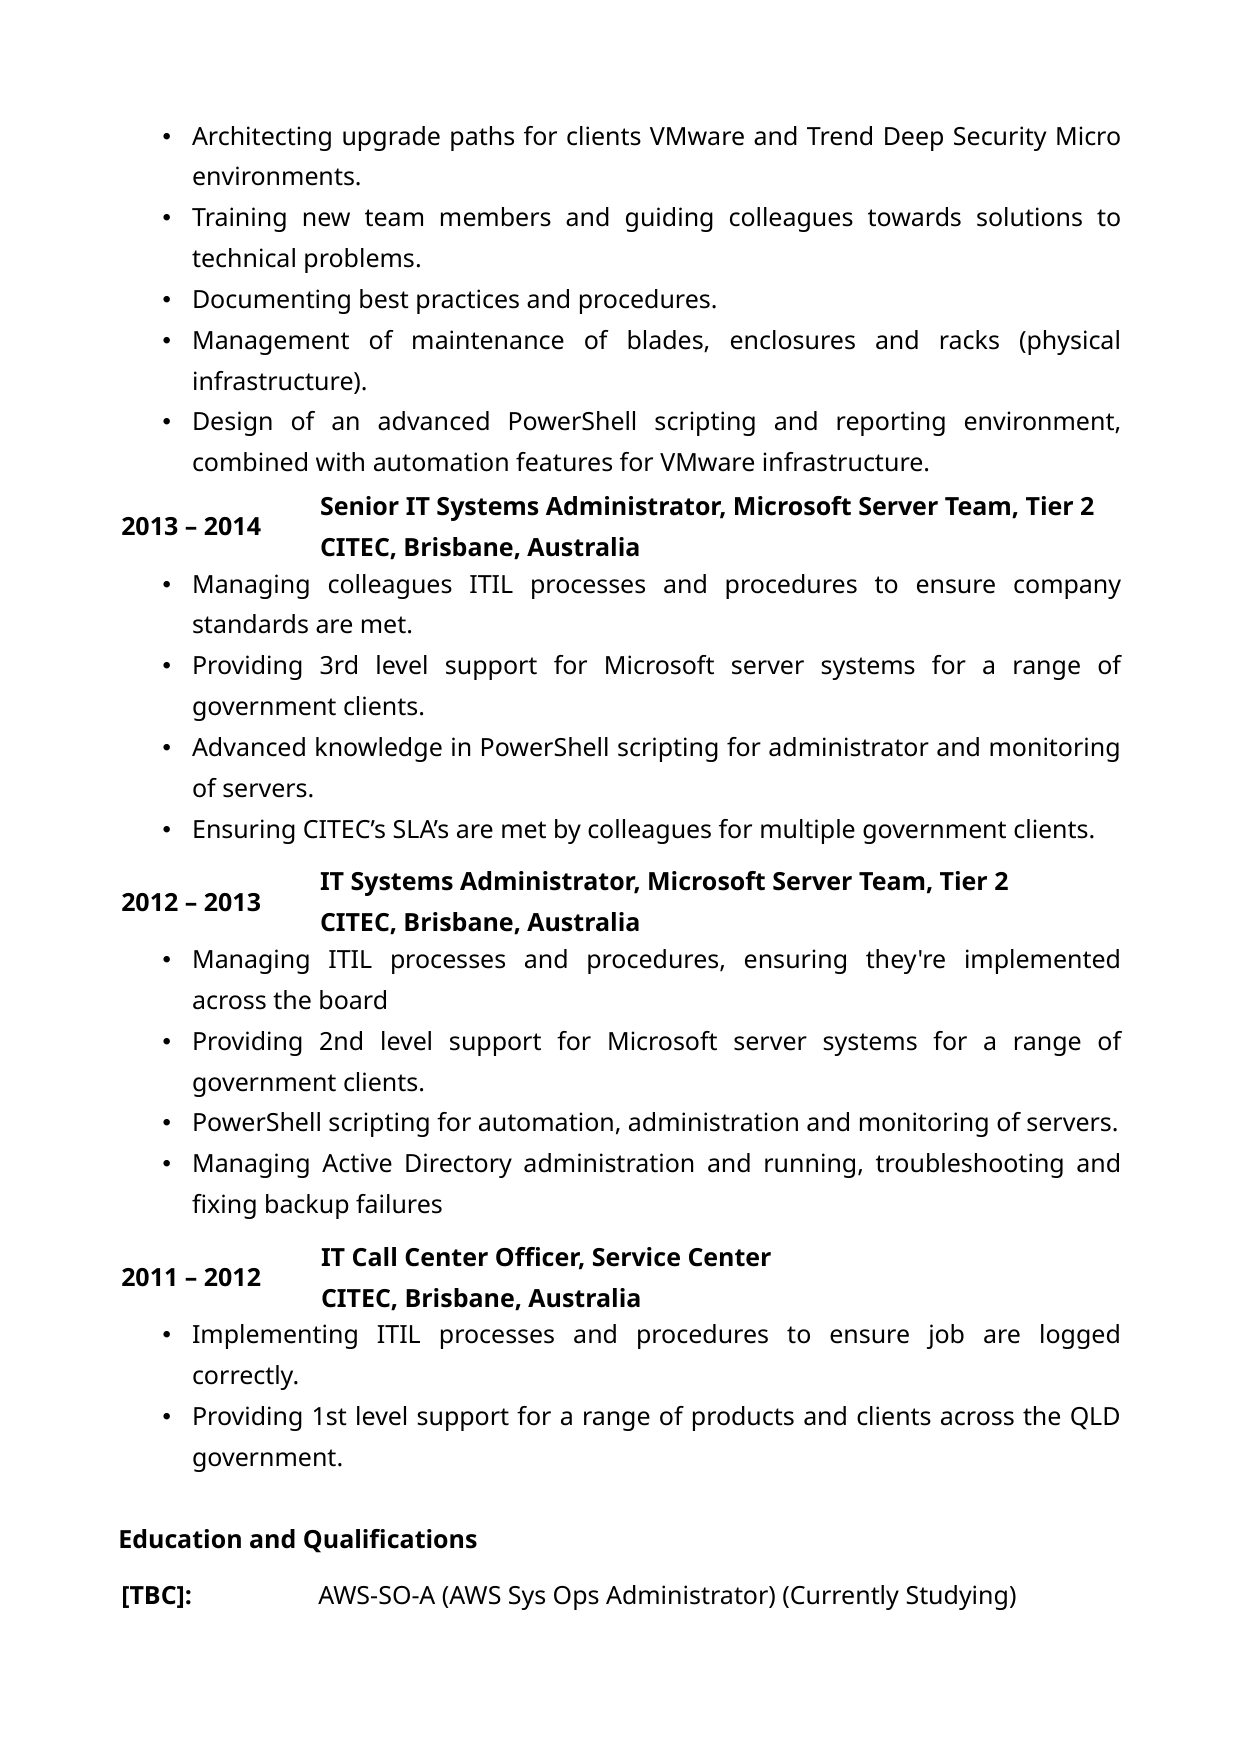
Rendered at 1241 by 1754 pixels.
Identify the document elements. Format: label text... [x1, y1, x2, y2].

table_header 2012 – 2013 [118, 861, 317, 942]
list Managing Active Directory administration and running, troubleshooting and fixing backup failures [162, 1146, 1122, 1221]
table_header AWS-SO-A (AWS Sys Ops Administrator) (Currently Studying) [315, 1575, 1122, 1614]
table_header Senior IT Systems Administrator, Microsoft Server Team, Tier 2 CITEC, Brisbane, Australia [317, 486, 1122, 566]
list Managing colleagues ITIL processes and procedures to ensure company standards are met. [162, 566, 1122, 641]
table_header [TBC]: [118, 1575, 315, 1614]
list Architecting upgrade paths for clients VMware and Trend Deep Security Micro environments. [162, 118, 1122, 193]
list Managing ITIL processes and procedures, ensuring they're implemented across the board [162, 942, 1122, 1017]
text Education and Qualifications [118, 1521, 1122, 1555]
table_header IT Call Center Officer, Service Center CITEC, Brisbane, Australia [318, 1236, 1122, 1317]
list PowerShell scripting for automation, administration and monitoring of servers. [162, 1105, 1122, 1139]
table_header 2013 – 2014 [118, 486, 317, 566]
list Providing 2nd level support for Microsoft server systems for a range of government clients. [162, 1023, 1122, 1098]
list Management of maintenance of blades, enclosures and racks (physical infrastructure). [162, 322, 1122, 397]
list Providing 1st level support for a range of products and clients across the QLD government. [162, 1399, 1122, 1474]
list Implementing ITIL processes and procedures to ensure job are logged correctly. [162, 1317, 1122, 1392]
list Training new team members and guiding colleagues towards solutions to technical problems. [162, 200, 1122, 275]
list Design of an advanced PowerShell scripting and reporting environment, combined with automation features for VMware infrastructure. [162, 404, 1122, 479]
list Documenting best practices and procedures. [162, 281, 1122, 316]
table_header 2011 – 2012 [118, 1236, 318, 1317]
table_header IT Systems Administrator, Microsoft Server Team, Tier 2 CITEC, Brisbane, Australia [317, 861, 1122, 942]
list Ensuring CITEC’s SLA’s are met by colleagues for multiple government clients. [162, 811, 1122, 845]
list Providing 3rd level support for Microsoft server systems for a range of government clients. [162, 648, 1122, 723]
list Advanced knowledge in PowerShell scripting for administrator and monitoring of servers. [162, 730, 1122, 804]
